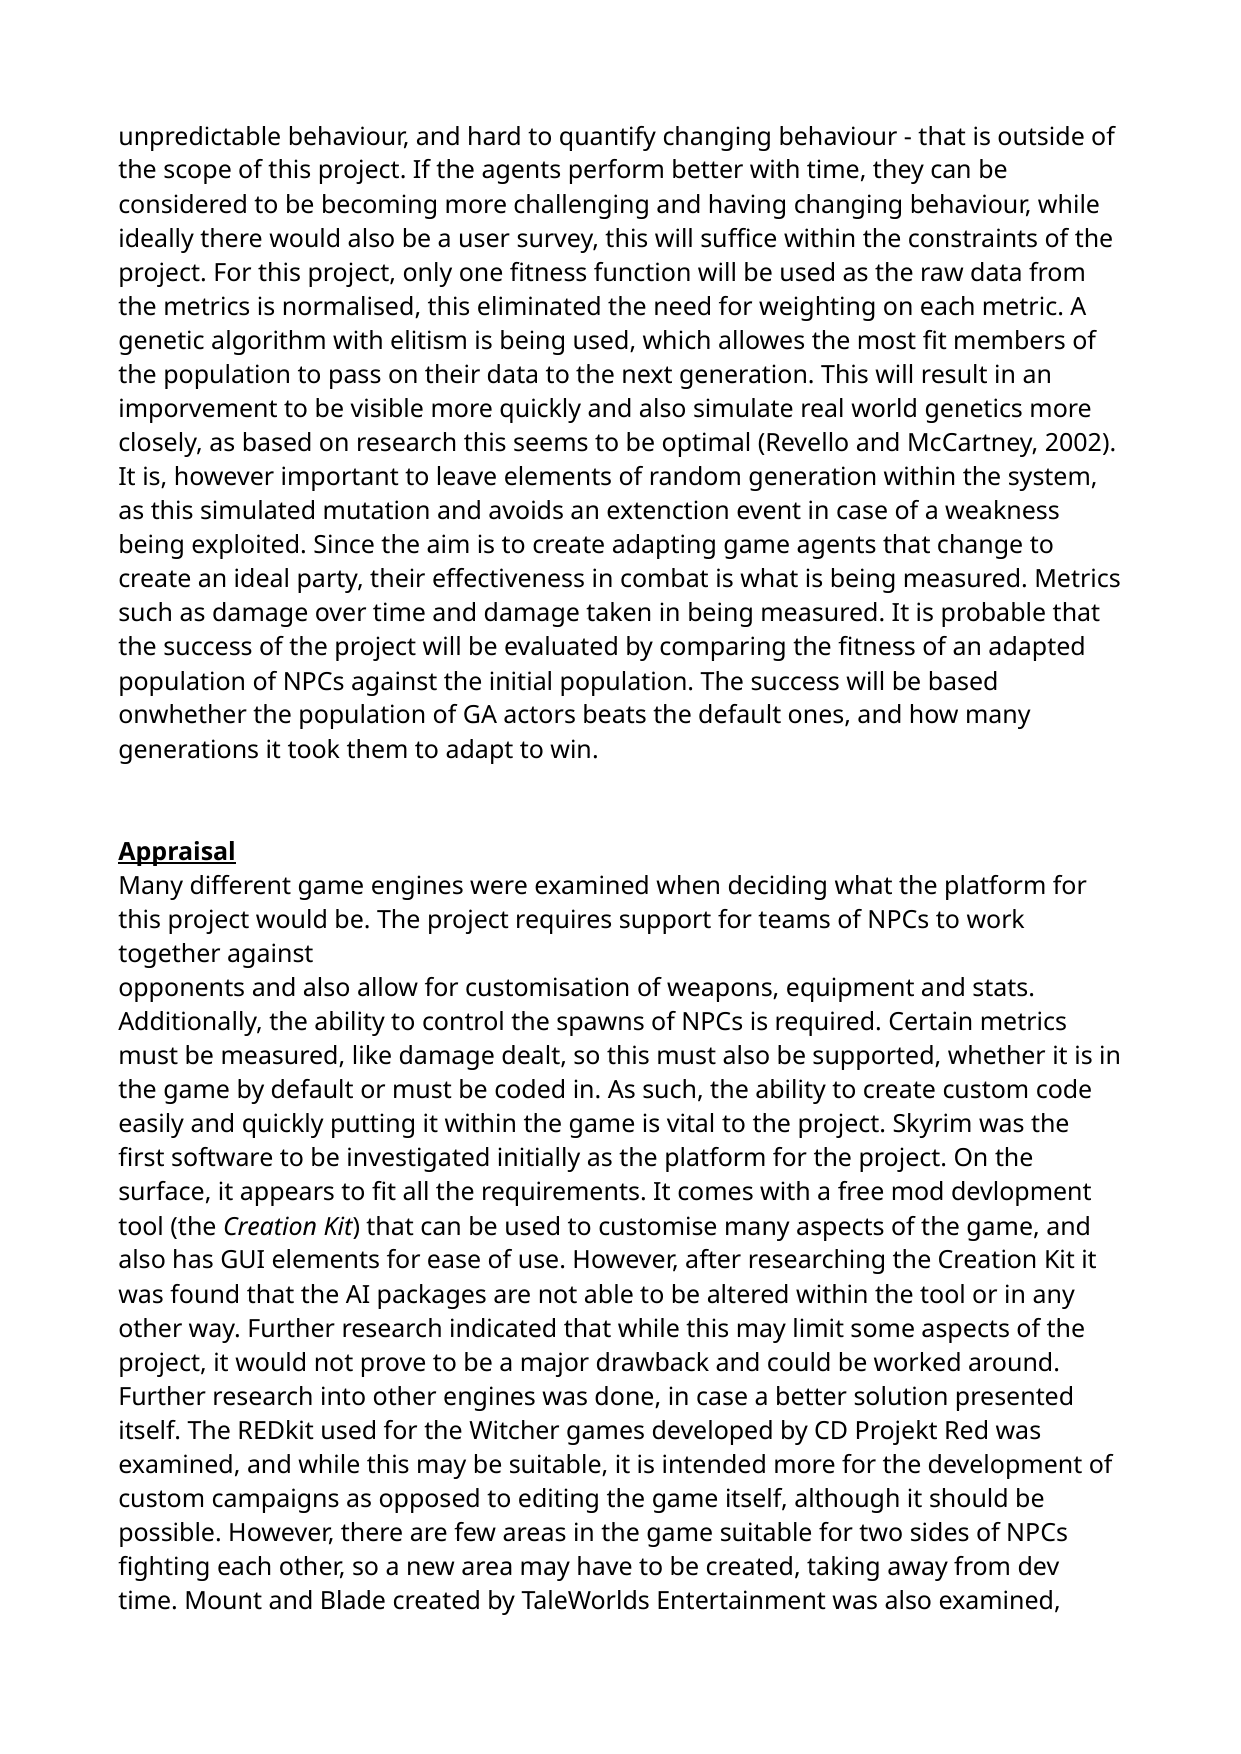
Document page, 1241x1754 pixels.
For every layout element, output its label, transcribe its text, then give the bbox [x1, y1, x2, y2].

text Appraisal [118, 833, 1122, 867]
text unpredictable behaviour, and hard to quantify changing behaviour - that is outside of the scope of this project. If the agents perform better with time, they can be considered to be becoming more challenging and having changing behaviour, while ideally there would also be a user survey, this will suffice within the constraints of the project. For this project, only one fitness function will be used as the raw data from the metrics is normalised, this eliminated the need for weighting on each metric. A genetic algorithm with elitism is being used, which allowes the most fit members of the population to pass on their data to the next generation. This will result in an imporvement to be visible more quickly and also simulate real world genetics more closely, as based on research this seems to be optimal (Revello and McCartney, 2002). It is, however important to leave elements of random generation within the system, as this simulated mutation and avoids an extenction event in case of a weakness being exploited. Since the aim is to create adapting game agents that change to create an ideal party, their effectiveness in combat is what is being measured. Metrics such as damage over time and damage taken in being measured. It is probable that the success of the project will be evaluated by comparing the fitness of an adapted population of NPCs against the initial population. The success will be based onwhether the population of GA actors beats the default ones, and how many generations it took them to adapt to win. [118, 118, 1122, 765]
text Many different game engines were examined when deciding what the platform for this project would be. The project requires support for teams of NPCs to work together against [118, 867, 1122, 970]
text opponents and also allow for customisation of weapons, equipment and stats. Additionally, the ability to control the spawns of NPCs is required. Certain metrics must be measured, like damage dealt, so this must also be supported, whether it is in the game by default or must be coded in. As such, the ability to create custom code easily and quickly putting it within the game is vital to the project. Skyrim was the first software to be investigated initially as the platform for the project. On the surface, it appears to fit all the requirements. It comes with a free mod devlopment tool (the Creation Kit) that can be used to customise many aspects of the game, and also has GUI elements for ease of use. However, after researching the Creation Kit it was found that the AI packages are not able to be altered within the tool or in any other way. Further research indicated that while this may limit some aspects of the project, it would not prove to be a major drawback and could be worked around. Further research into other engines was done, in case a better solution presented itself. The REDkit used for the Witcher games developed by CD Projekt Red was examined, and while this may be suitable, it is intended more for the development of custom campaigns as opposed to editing the game itself, although it should be possible. However, there are few areas in the game suitable for two sides of NPCs fighting each other, so a new area may have to be created, taking away from dev time. Mount and Blade created by TaleWorlds Entertainment was also examined, [118, 970, 1122, 1617]
